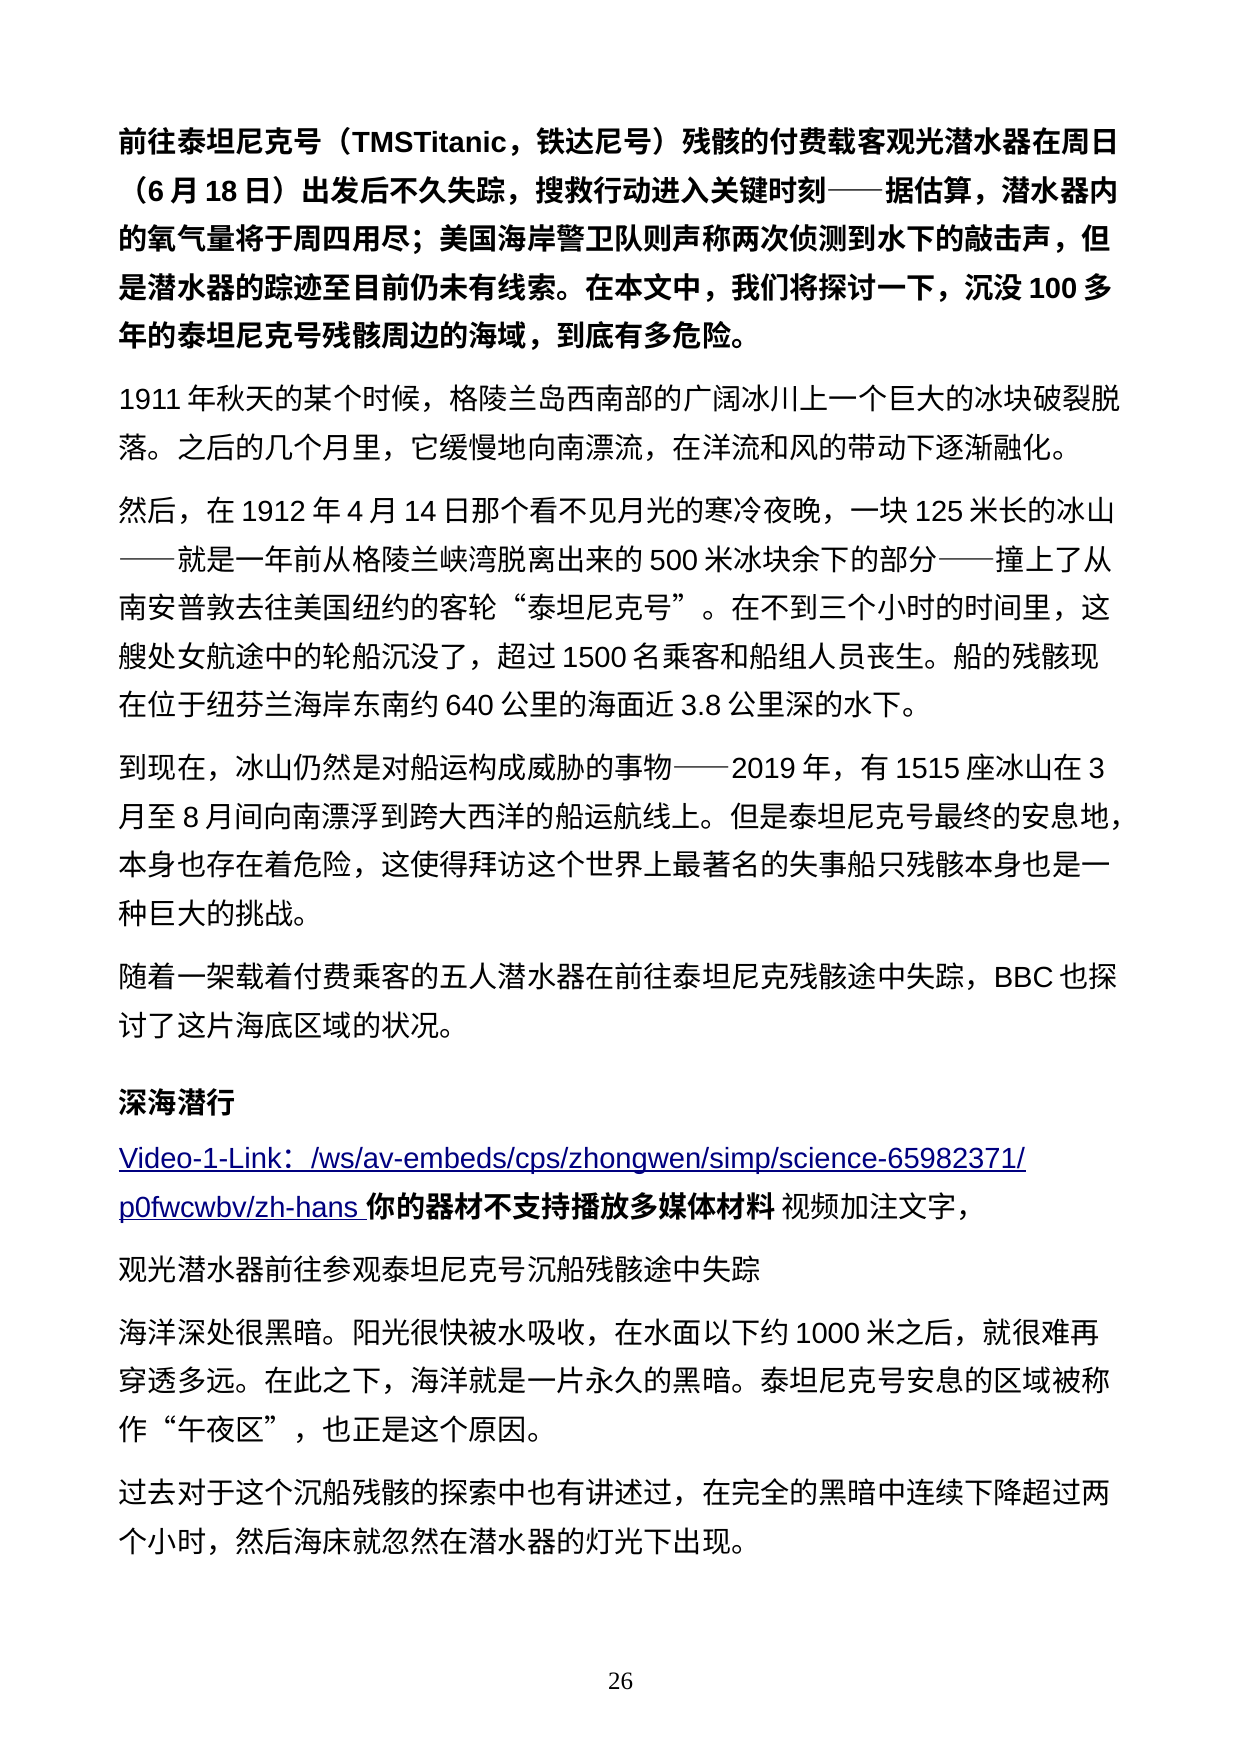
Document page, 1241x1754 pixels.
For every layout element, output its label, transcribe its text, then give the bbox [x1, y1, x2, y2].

text 随着一架载着付费乘客的五人潜水器在前往泰坦尼克残骸途中失踪，BBC也探讨了这片海底区域的状况。 [118, 953, 1122, 1044]
text 1911年秋天的某个时候，格陵兰岛西南部的广阔冰川上一个巨大的冰块破裂脱落。之后的几个月里，它缓慢地向南漂流，在洋流和风的带动下逐渐融化。 [118, 376, 1122, 467]
text 海洋深处很黑暗。阳光很快被水吸收，在水面以下约1000米之后，就很难再穿透多远。在此之下，海洋就是一片永久的黑暗。泰坦尼克号安息的区域被称作“午夜区”，也正是这个原因。 [118, 1309, 1122, 1449]
text 然后，在1912年4月14日那个看不见月光的寒冷夜晚，一块125米长的冰山——就是一年前从格陵兰峡湾脱离出来的500米冰块余下的部分——撞上了从南安普敦去往美国纽约的客轮“泰坦尼克号”。在不到三个小时的时间里，这艘处女航途中的轮船沉没了，超过1500名乘客和船组人员丧生。船的残骸现在位于纽芬兰海岸东南约640公里的海面近3.8公里深的水下。 [118, 487, 1122, 724]
text 前往泰坦尼克号（TMSTitanic，铁达尼号）残骸的付费载客观光潜水器在周日（6月18日）出发后不久失踪，搜救行动进入关键时刻——据估算，潜水器内的氧气量将于周四用尽；美国海岸警卫队则声称两次侦测到水下的敲击声，但是潜水器的踪迹至目前仍未有线索。在本文中，我们将探讨一下，沉没100多年的泰坦尼克号残骸周边的海域，到底有多危险。 [118, 118, 1122, 355]
text 观光潜水器前往参观泰坦尼克号沉船残骸途中失踪 [118, 1246, 1122, 1288]
text 到现在，冰山仍然是对船运构成威胁的事物——2019年，有1515座冰山在3月至8月间向南漂浮到跨大西洋的船运航线上。但是泰坦尼克号最终的安息地，本身也存在着危险，这使得拜访这个世界上最著名的失事船只残骸本身也是一种巨大的挑战。 [118, 745, 1122, 933]
text Video-1-Link：/ws/av-embeds/cps/zhongwen/simp/science-65982371/p0fwcwbv/zh-hans 你的器材不支持播放多媒体材料 视频加注文字， [118, 1134, 1122, 1225]
subtitle 深海潜行 [118, 1080, 1122, 1122]
text 过去对于这个沉船残骸的探索中也有讲述过，在完全的黑暗中连续下降超过两个小时，然后海床就忽然在潜水器的灯光下出现。 [118, 1469, 1122, 1560]
